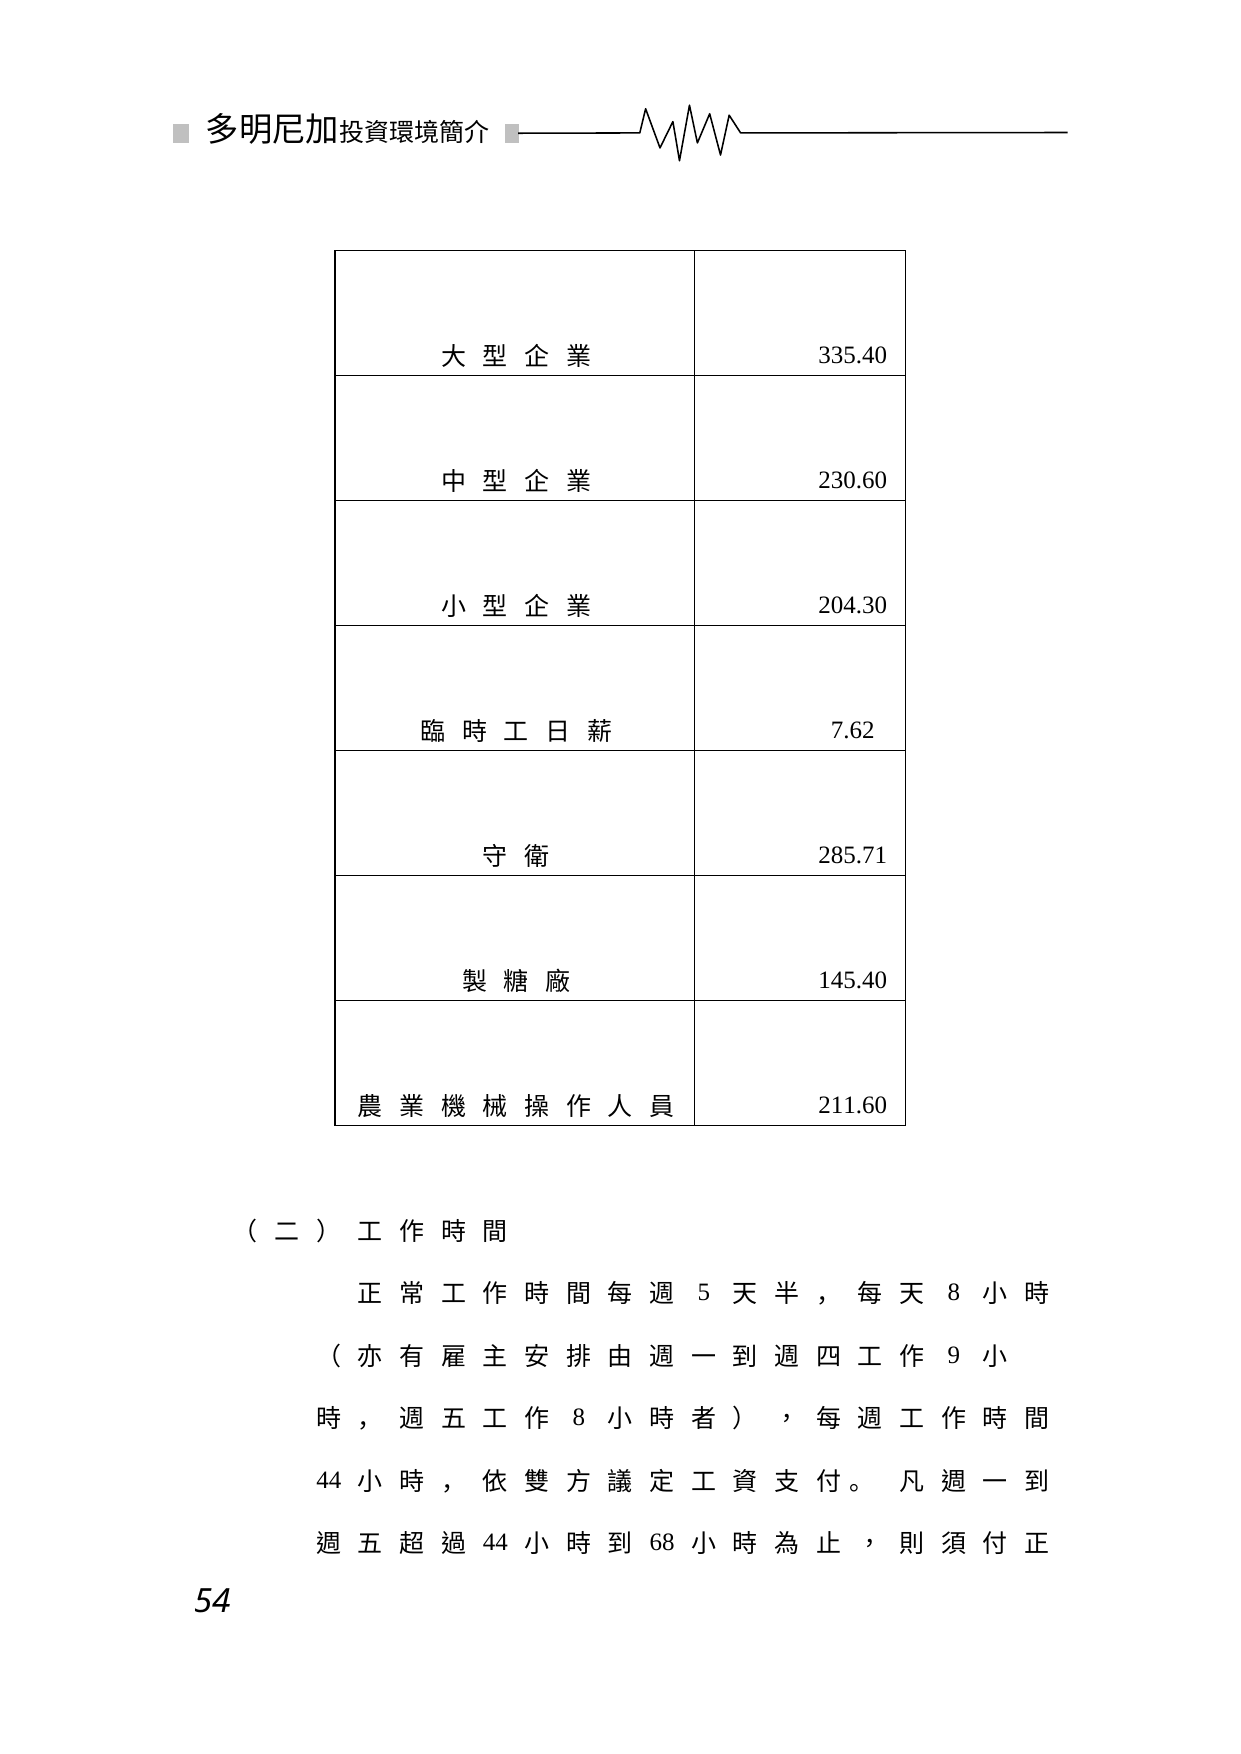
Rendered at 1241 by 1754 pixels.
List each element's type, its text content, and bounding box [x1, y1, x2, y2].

table_cell 145.40 [695, 876, 905, 1000]
table_cell 204.30 [695, 501, 905, 625]
table_cell 7.62 [695, 626, 905, 750]
table_cell 臨時工日薪 [336, 626, 694, 750]
table_cell 守衛 [336, 751, 694, 875]
table_cell 中型企業 [336, 376, 694, 500]
table_cell 製糖廠 [336, 876, 694, 1000]
table_cell 小型企業 [336, 501, 694, 625]
text 正常工作時間每週5天半，每天8小時（亦有雇主安排由週一到週四工作9小時，週五工作8小時者），每週工作時間44小時，依雙方議定工資支付。凡週一到週五超過44小時到68小時為止，則須付正 [281, 1250, 1058, 1563]
table_cell 285.71 [695, 751, 905, 875]
table_header 335.40 [695, 251, 905, 375]
table_cell 211.60 [695, 1001, 905, 1125]
table_cell 230.60 [695, 376, 905, 500]
table_header 大型企業 [336, 251, 694, 375]
table_cell 農業機械操作人員 [336, 1001, 694, 1125]
text （二）工作時間 [207, 1188, 1058, 1250]
